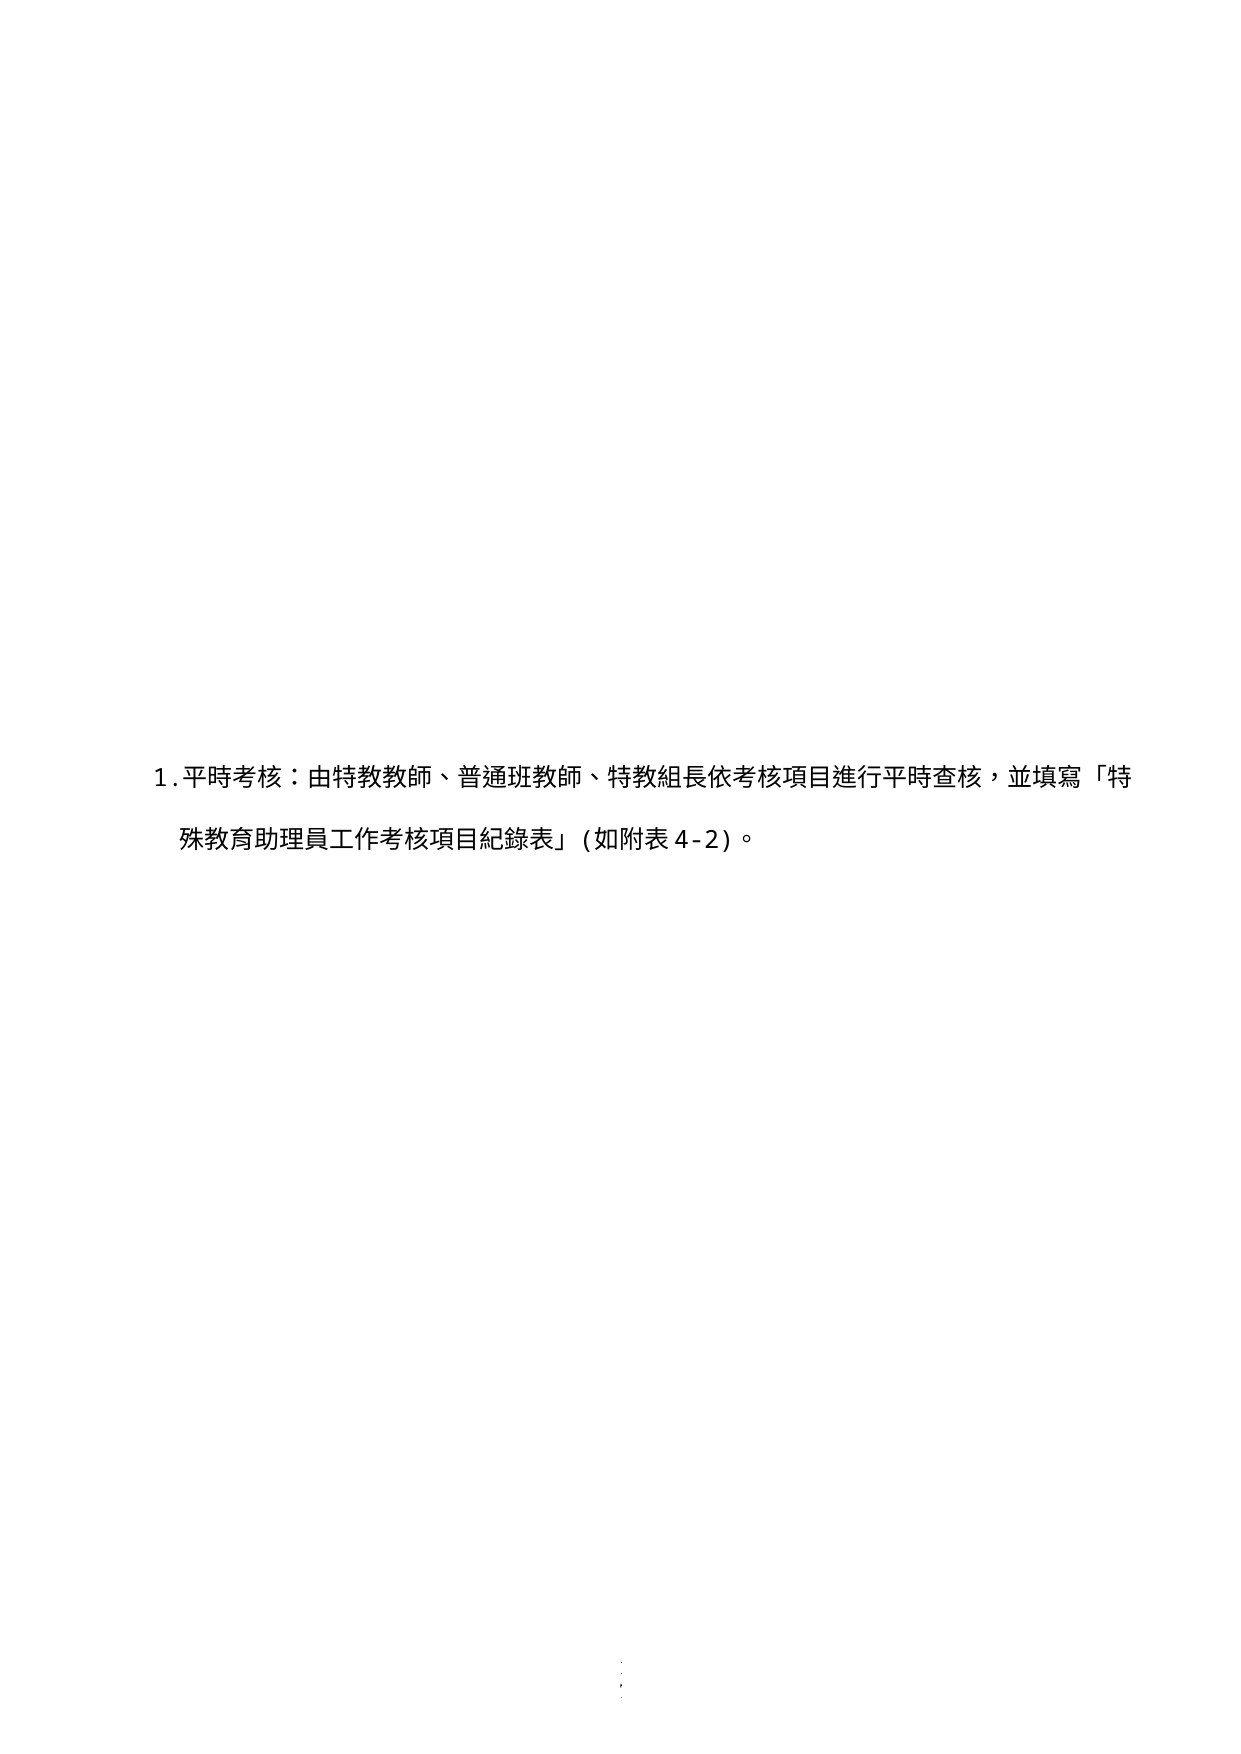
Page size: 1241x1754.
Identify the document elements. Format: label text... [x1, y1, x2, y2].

text 1.平時考核：由特教教師、普通班教師、特教組長依考核項目進行平時查核，並填寫「特殊教育助理員工作考核項目紀錄表」(如附表4-2)。 [153, 734, 1152, 859]
